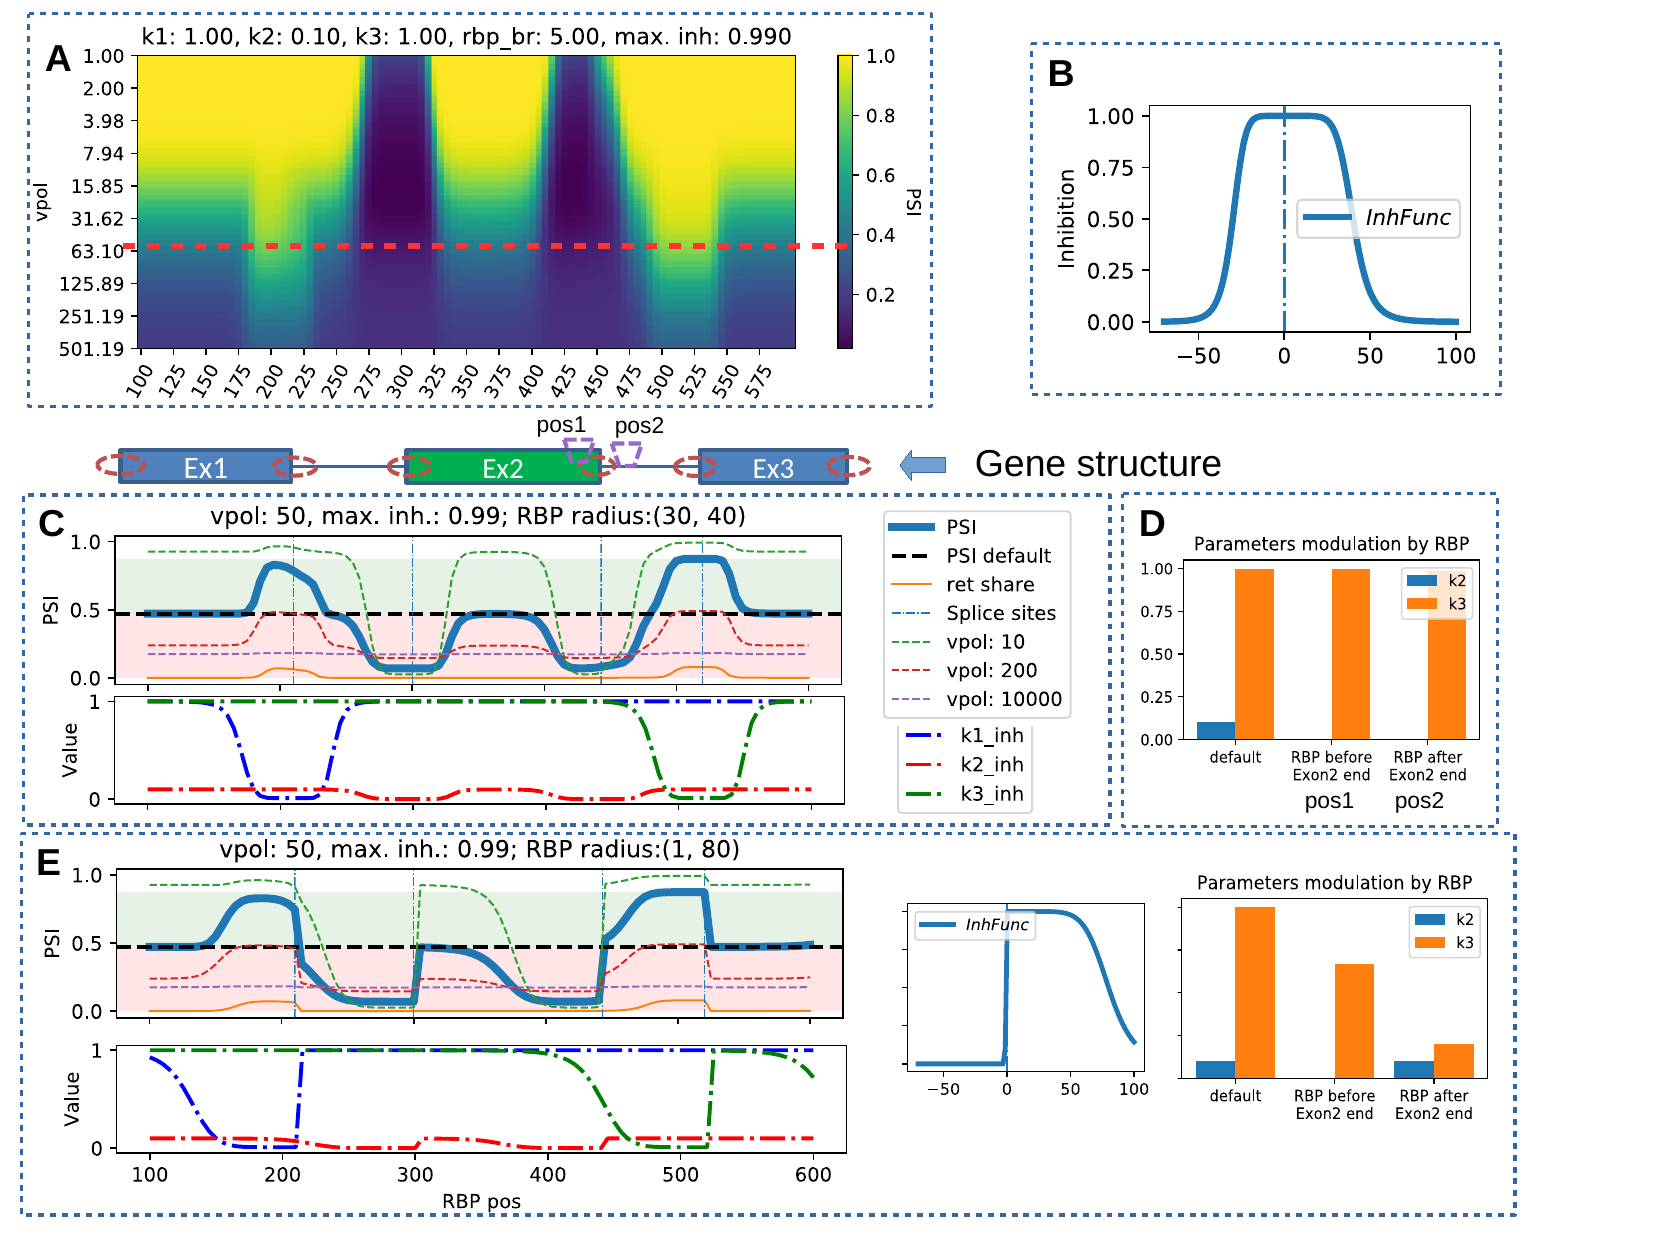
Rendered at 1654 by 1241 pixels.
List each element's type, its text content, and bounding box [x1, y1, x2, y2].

text_box A [30, 30, 91, 91]
text_box Gene structure [960, 435, 1381, 492]
text_box Ex3 [699, 450, 848, 483]
text_box C [23, 495, 84, 556]
picture [1032, 45, 1499, 393]
text_box E [21, 833, 82, 894]
text_box Ex1 [120, 450, 292, 483]
picture [30, 15, 931, 405]
text_box D [1124, 495, 1185, 556]
text_box B [1032, 45, 1093, 106]
picture [9, 816, 868, 1235]
text_box pos2 [1380, 780, 1471, 826]
picture [897, 886, 1166, 1117]
text_box Ex2 [406, 450, 600, 483]
picture [876, 500, 1079, 824]
text_box pos2 [600, 405, 691, 451]
text_box [900, 450, 946, 481]
text_box pos1 [521, 404, 612, 451]
picture [1177, 855, 1505, 1130]
text_box pos1 [1290, 780, 1380, 826]
title Figure 4 [71, 0, 1561, 16]
picture [8, 482, 866, 810]
picture [1124, 495, 1497, 825]
